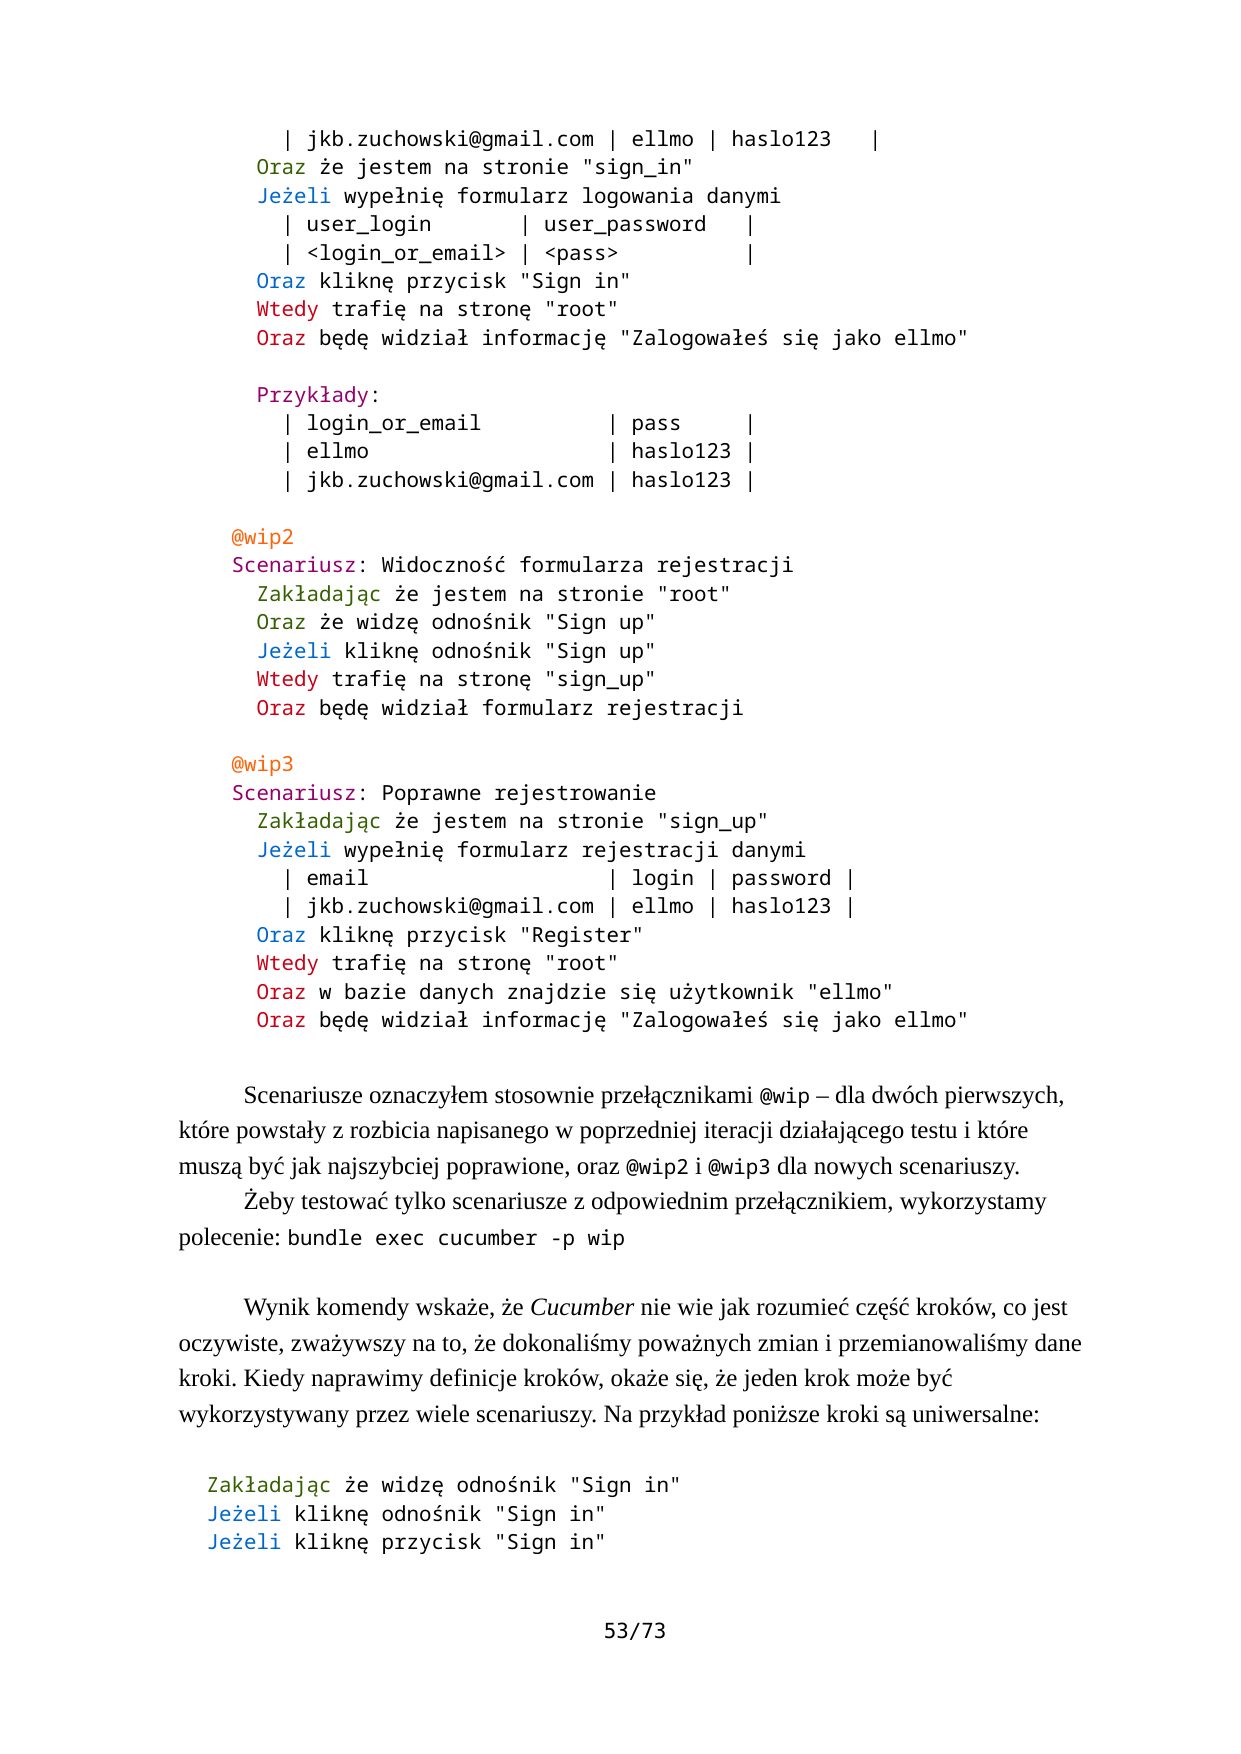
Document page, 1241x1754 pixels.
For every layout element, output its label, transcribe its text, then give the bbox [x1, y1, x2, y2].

table_header | jkb.zuchowski@gmail.com | ellmo | haslo123 | Oraz że jestem na stronie "sign_in" Jeżeli wypełnię formularz logowania danymi | user_login | user_password | | <login_or_email> | <pass> | Oraz kliknę przycisk "Sign in" Wtedy trafię na stronę "root" Oraz będę widział informację "Zalogowałeś się jako ellmo" Przykłady: | login_or_email | pass | | ellmo | haslo123 | | jkb.zuchowski@gmail.com | haslo123 | @wip2 Scenariusz: Widoczność formularza rejestracji Zakładając że jestem na stronie "root" Oraz że widzę odnośnik "Sign up" Jeżeli kliknę odnośnik "Sign up" Wtedy trafię na stronę "sign_up" Oraz będę widział formularz rejestracji @wip3 Scenariusz: Poprawne rejestrowanie Zakładając że jestem na stronie "sign_up" Jeżeli wypełnię formularz rejestracji danymi | email | login | password | | jkb.zuchowski@gmail.com | ellmo | haslo123 | Oraz kliknę przycisk "Register" Wtedy trafię na stronę "root" Oraz w bazie danych znajdzie się użytkownik "ellmo" Oraz będę widział informację "Zalogowałeś się jako ellmo" [177, 118, 1093, 1039]
text Wynik komendy wskaże, że Cucumber nie wie jak rozumieć część kroków, co jest oczywiste, zważywszy na to, że dokonaliśmy poważnych zmian i przemianowaliśmy dane kroki. Kiedy naprawimy definicje kroków, okaże się, że jeden krok może być wykorzystywany przez wiele scenariuszy. Na przykład poniższe kroki są uniwersalne: [178, 1287, 1093, 1429]
table_header Zakładając że widzę odnośnik "Sign in" Jeżeli kliknę odnośnik "Sign in" Jeżeli kliknę przycisk "Sign in" [177, 1465, 1093, 1561]
text Scenariusze oznaczyłem stosownie przełącznikami @wip – dla dwóch pierwszych, które powstały z rozbicia napisanego w poprzedniej iteracji działającego testu i które muszą być jak najszybciej poprawione, oraz @wip2 i @wip3 dla nowych scenariuszy. [178, 1075, 1093, 1181]
text Żeby testować tylko scenariusze z odpowiednim przełącznikiem, wykorzystamy polecenie: bundle exec cucumber -p wip [178, 1181, 1093, 1252]
